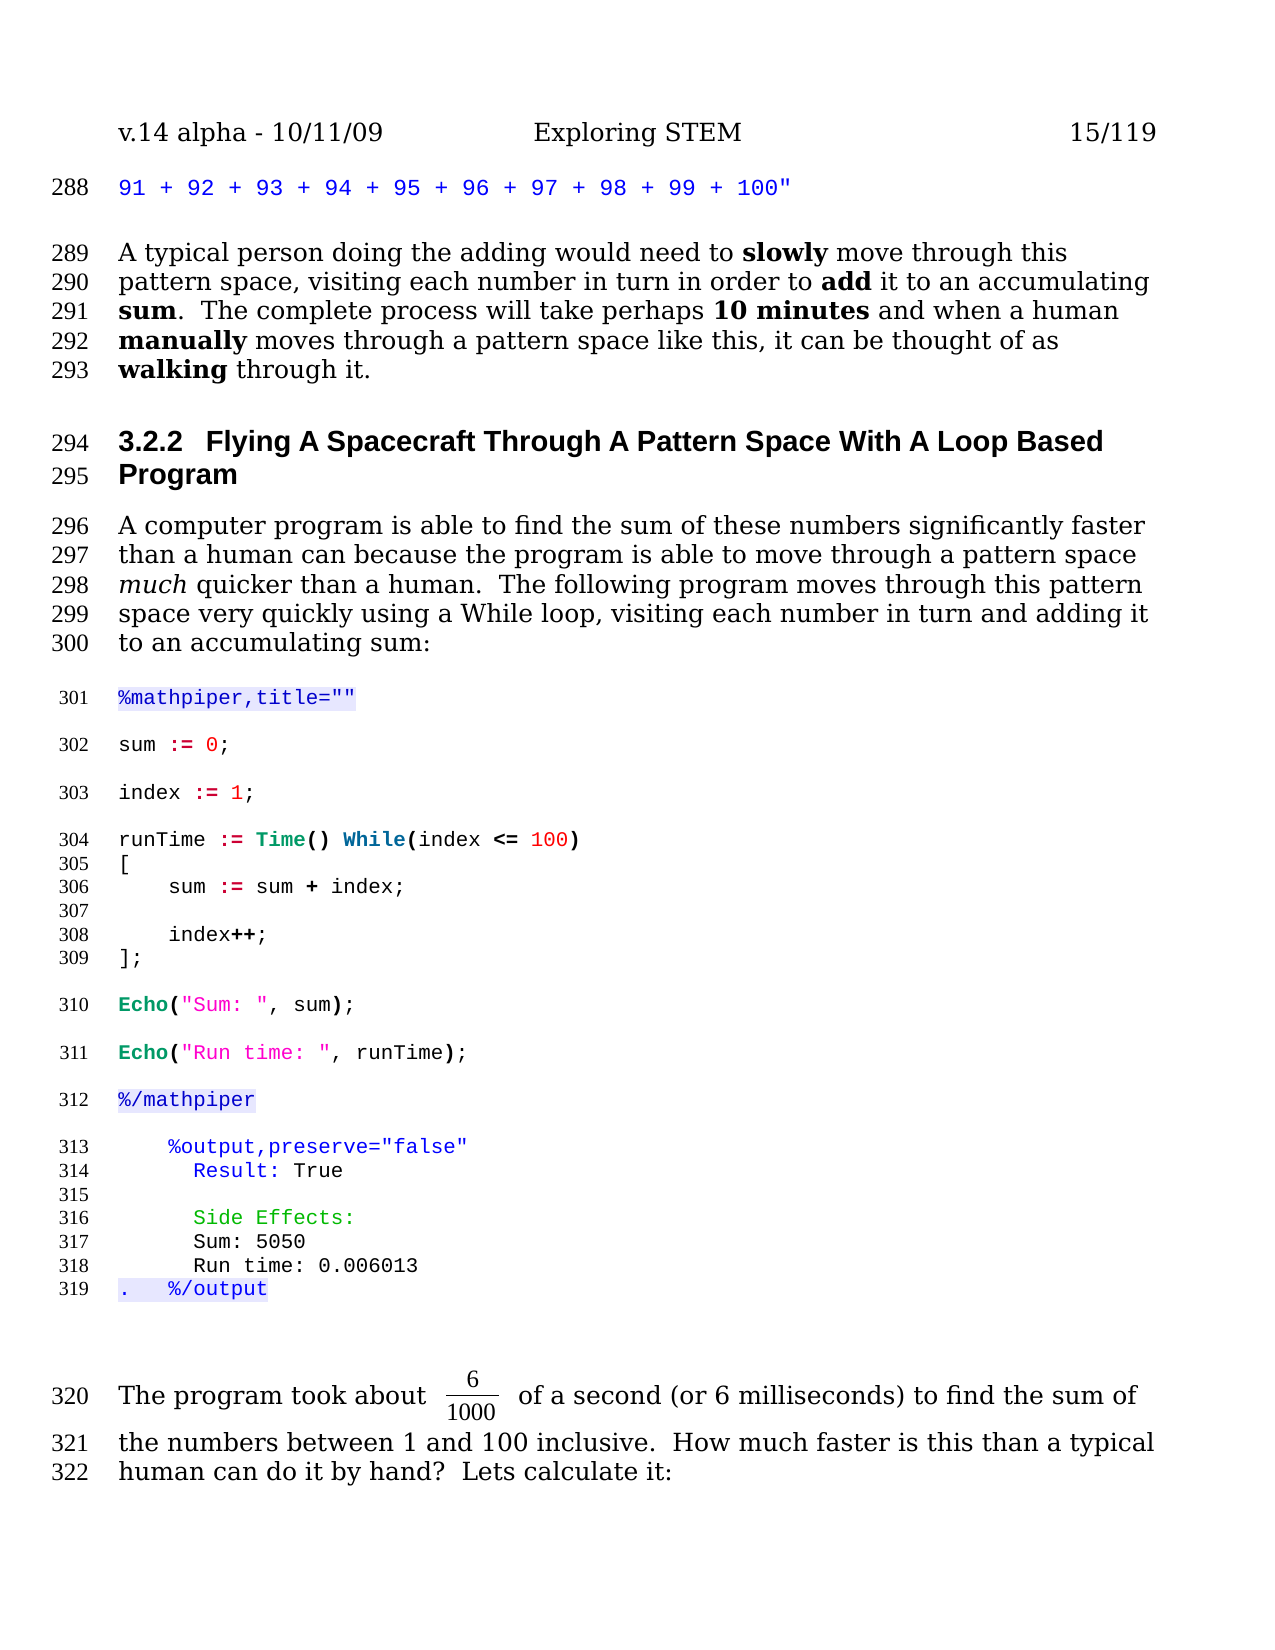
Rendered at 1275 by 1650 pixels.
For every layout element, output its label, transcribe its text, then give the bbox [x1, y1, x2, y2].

text Result: True [118, 1160, 1157, 1184]
text sum := sum + index; [118, 876, 1157, 900]
text 91 + 92 + 93 + 94 + 95 + 96 + 97 + 98 + 99 + 100" [118, 177, 1157, 203]
text index++; [118, 923, 1157, 947]
text A typical person doing the adding would need to slowly move through this pattern space, visiting each number in turn in order to add it to an accumulating sum. The complete process will take perhaps 10 minutes and when a human manually moves through a pattern space like this, it can be thought of as walking through it. [118, 238, 1157, 384]
text Echo("Sum: ", sum); [118, 994, 1157, 1018]
text The program took aboutof a second (or 6 milliseconds) to find the sum of the numbers between 1 and 100 inclusive. How much faster is this than a typical human can do it by hand? Lets calculate it: [118, 1364, 1157, 1486]
text ]; [118, 947, 1157, 971]
text Echo("Run time: ", runTime); [118, 1042, 1157, 1065]
text runTime := Time() While(index <= 100) [118, 829, 1157, 853]
text index := 1; [118, 782, 1157, 805]
text Run time: 0.006013 [118, 1254, 1157, 1278]
text sum := 0; [118, 734, 1157, 758]
subtitle Flying A Spacecraft Through A Pattern Space With A Loop Based Program [118, 423, 1157, 491]
text Sum: 5050 [118, 1231, 1157, 1254]
text A computer program is able to find the sum of these numbers significantly faster than a human can because the program is able to move through a pattern space much quicker than a human. The following program moves through this pattern space very quickly using a While loop, visiting each number in turn and adding it to an accumulating sum: [118, 512, 1157, 657]
text Side Effects: [118, 1207, 1157, 1231]
text [ [118, 853, 1157, 876]
text %output,preserve="false" [118, 1136, 1157, 1160]
text %mathpiper,title="" [118, 687, 1157, 711]
text %/mathpiper [118, 1089, 1157, 1113]
text . %/output [118, 1278, 1157, 1302]
